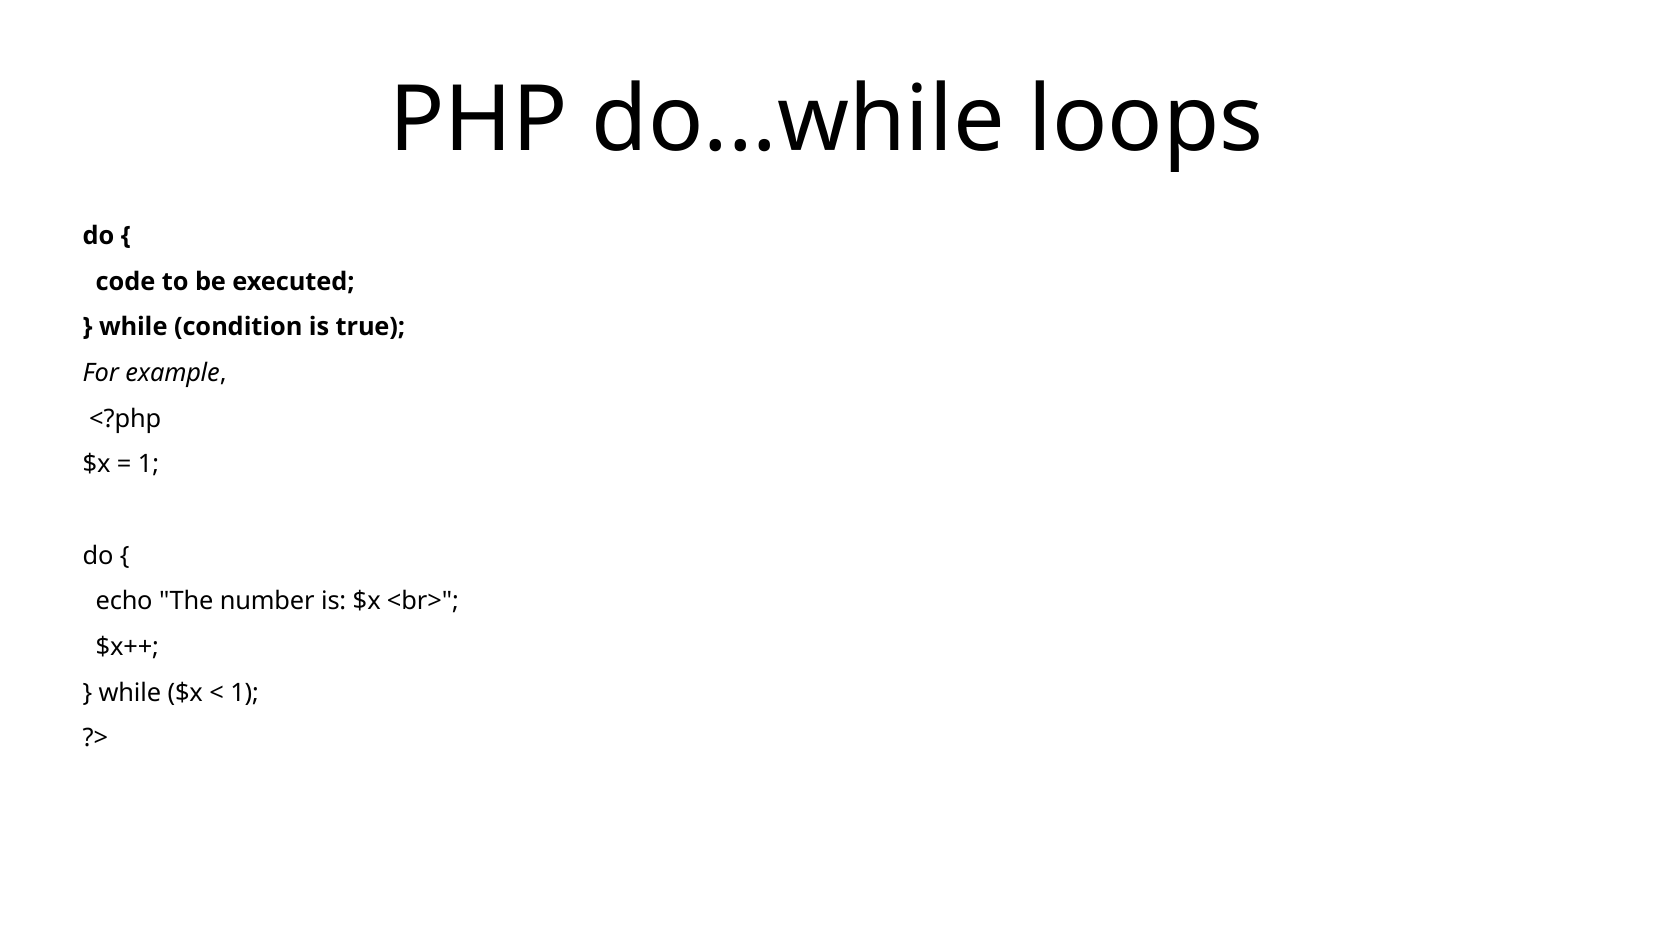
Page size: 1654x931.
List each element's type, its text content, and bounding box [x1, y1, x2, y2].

list do { code to be executed; } while (condition is true); For example, <?php $x = 1; do { echo "The number is: $x <br>"; $x++; } while ($x < 1); ?> [82, 217, 1571, 758]
title PHP do...while loops [82, 37, 1571, 193]
